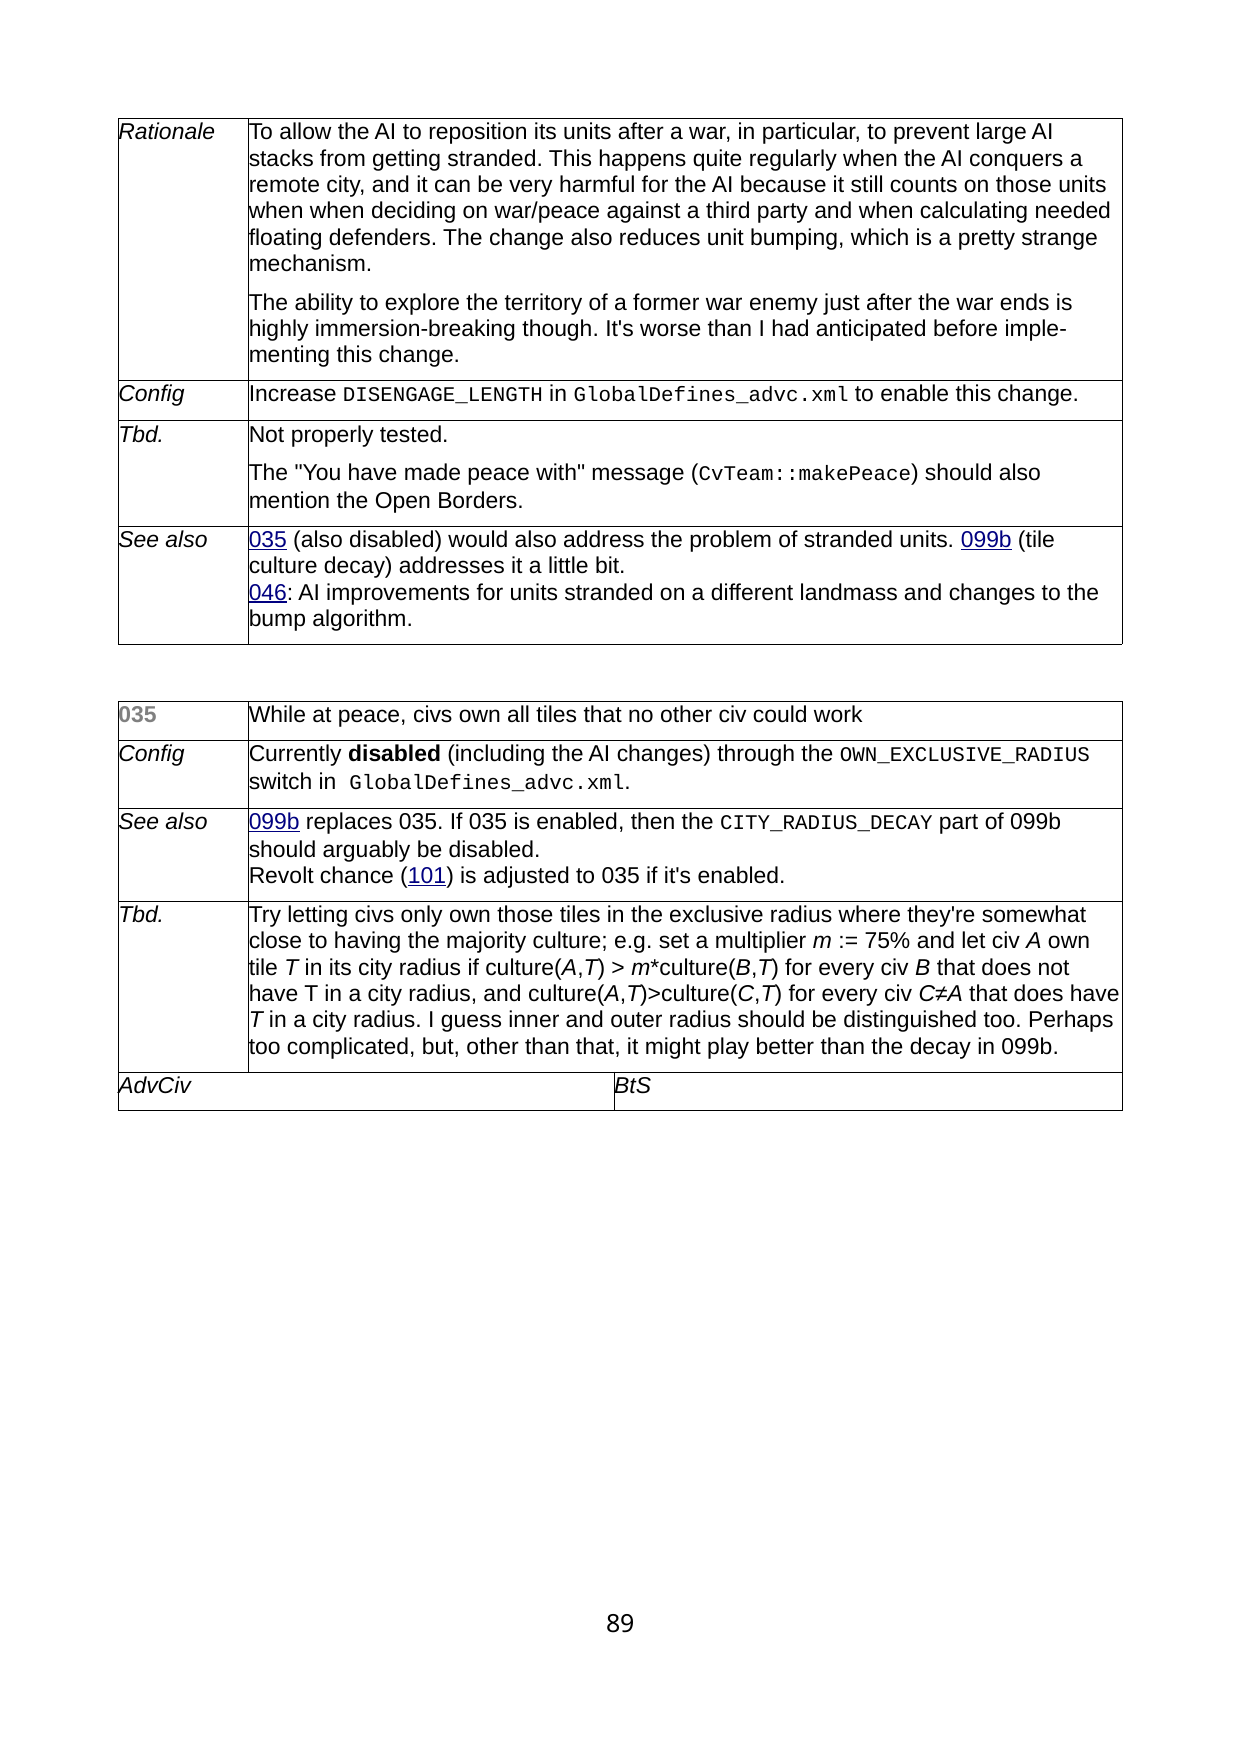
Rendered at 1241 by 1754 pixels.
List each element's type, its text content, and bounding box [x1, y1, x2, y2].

table_cell AdvCiv [119, 1073, 614, 1110]
table_header While at peace, civs own all tiles that no other civ could work [249, 702, 1122, 740]
table_cell Config [119, 381, 248, 420]
table_cell Config [119, 741, 248, 808]
table_cell See also [119, 809, 248, 901]
table_cell 035 (also disabled) would also address the problem of stranded units. 099b (tile culture decay) addresses it a little bit. 046: AI improvements for units stranded on a different landmass and changes to the bump algorithm. [249, 527, 1122, 644]
table_header 035 [119, 702, 248, 740]
table_cell See also [119, 527, 248, 644]
table_cell Tbd. [119, 902, 248, 1072]
table_cell Try letting civs only own those tiles in the exclusive radius where they're somewhat close to having the majority culture; e.g. set a multiplier m := 75% and let civ A own tile T in its city radius if culture(A,T) > m*culture(B,T) for every civ B that does not have T in a city radius, and culture(A,T)>culture(C,T) for every civ C≠A that does have T in a city radius. I guess inner and outer radius should be distinguished too. Perhaps too complicated, but, other than that, it might play better than the decay in 099b. [249, 902, 1122, 1072]
table_cell Tbd. [119, 421, 248, 526]
table_cell To allow the AI to reposition its units after a war, in particular, to prevent large AI stacks from getting stranded. This happens quite regularly when the AI conquers a remote city, and it can be very harmful for the AI because it still counts on those units when when deciding on war/peace against a third party and when calculating needed floating defenders. The change also reduces unit bumping, which is a pretty strange mechanism. The ability to explore the territory of a former war enemy just after the war ends is highly immersion-breaking though. It's worse than I had anticipated before imple­menting this change. [249, 119, 1122, 380]
table_cell Currently disabled (including the AI changes) through the OWN_EXCLUSIVE_RADIUS switch in GlobalDefines_advc.xml. [249, 741, 1122, 808]
table_cell Rationale [119, 119, 248, 380]
table_cell Increase DISENGAGE_LENGTH in GlobalDefines_advc.xml to enable this change. [249, 381, 1122, 420]
table_cell Not properly tested. The "You have made peace with" message (CvTeam::makePeace) should also mention the Open Borders. [249, 421, 1122, 526]
table_cell BtS [615, 1073, 1122, 1110]
table_cell 099b replaces 035. If 035 is enabled, then the CITY_RADIUS_DECAY part of 099b should arguably be disabled. Revolt chance (101) is adjusted to 035 if it's enabled. [249, 809, 1122, 901]
